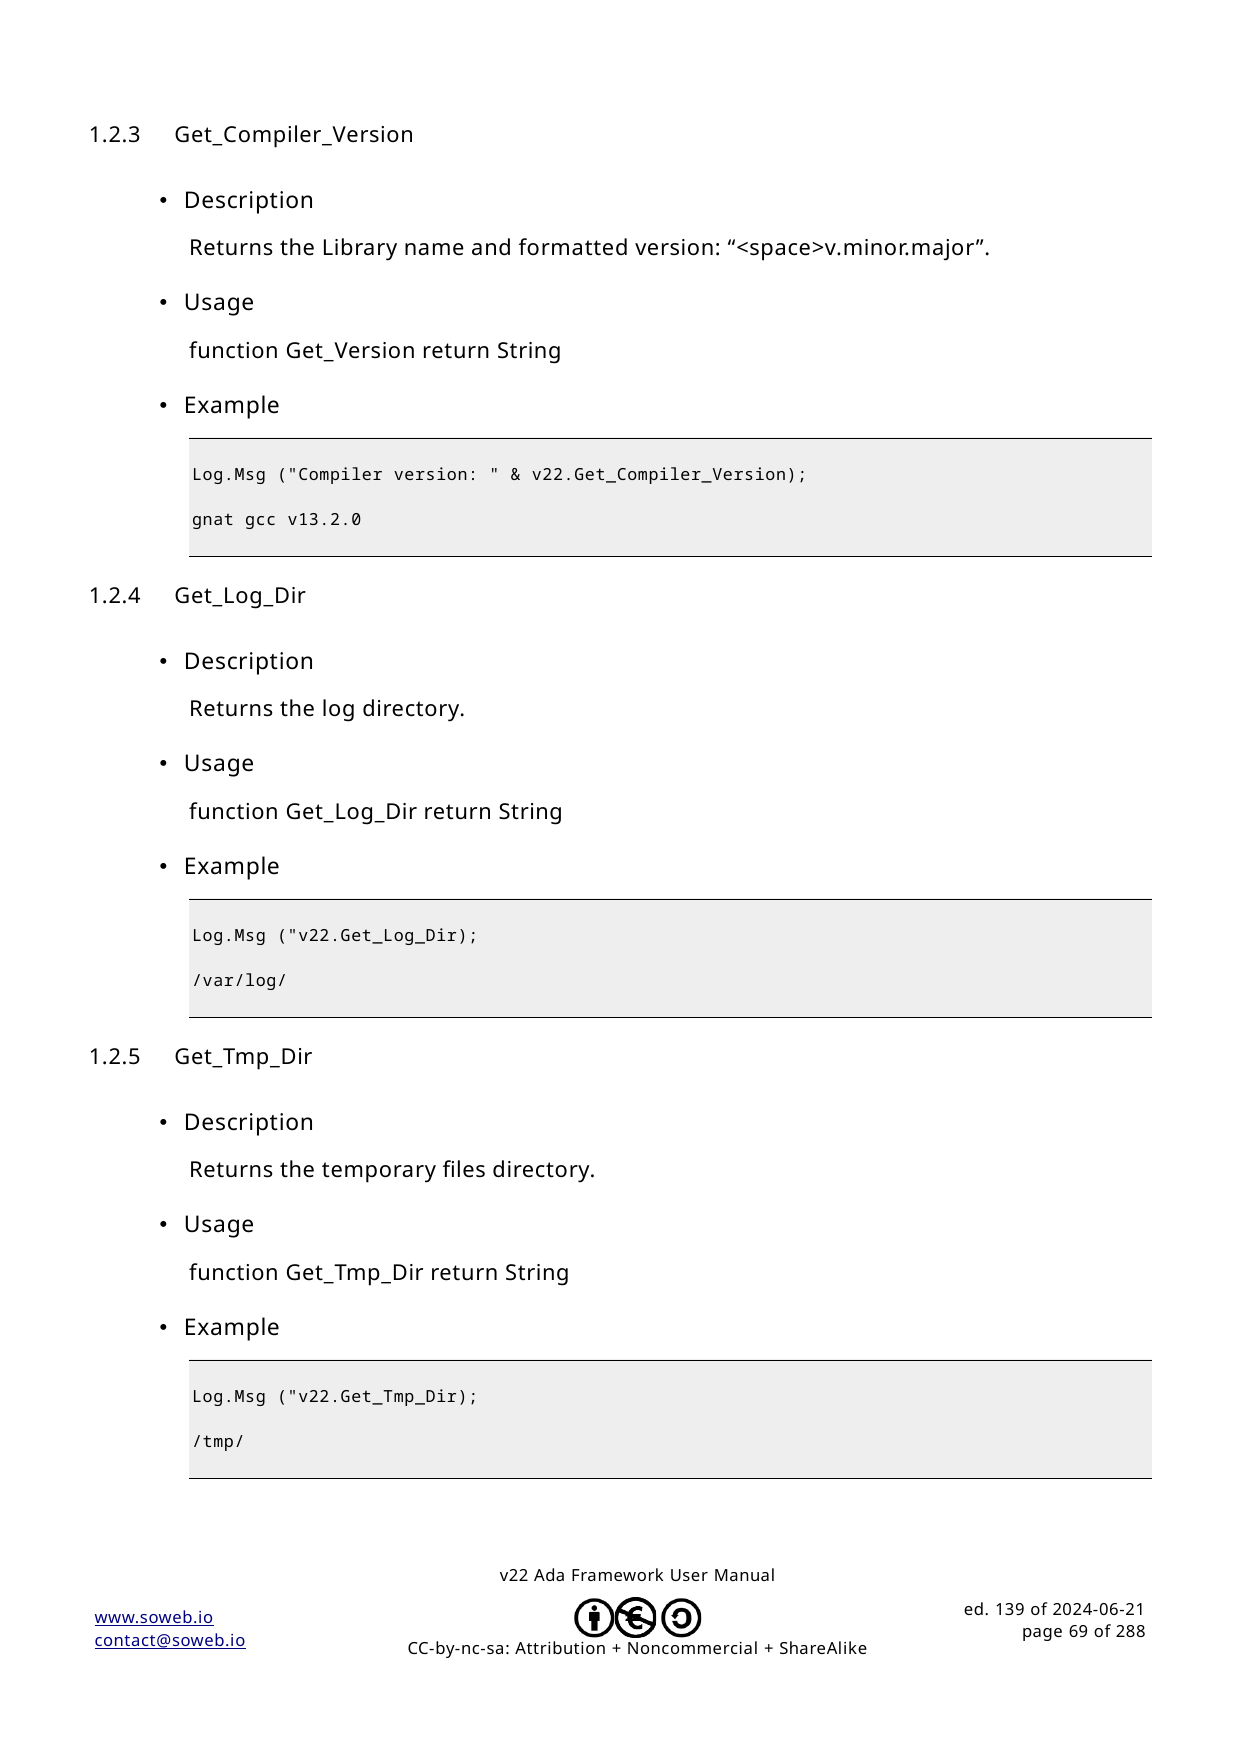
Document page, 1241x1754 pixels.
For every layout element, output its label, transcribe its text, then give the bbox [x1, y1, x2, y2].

subtitle Example [159, 849, 1152, 881]
text Returns the log directory. [189, 693, 1152, 723]
text function Get_Log_Dir return String [189, 796, 1152, 826]
text Returns the temporary files directory. [189, 1154, 1152, 1184]
subtitle Usage [159, 1208, 1152, 1239]
subtitle Get_Log_Dir [88, 579, 1152, 621]
subtitle Get_Compiler_Version [88, 118, 1152, 159]
subtitle Usage [159, 286, 1152, 317]
picture [660, 1597, 702, 1638]
subtitle Example [159, 1311, 1152, 1342]
subtitle Get_Tmp_Dir [88, 1041, 1152, 1082]
text function Get_Tmp_Dir return String [189, 1257, 1152, 1287]
subtitle Description [159, 1105, 1152, 1137]
list Log.Msg ("Compiler version: " & v22.Get_Compiler_Version); gnat gcc v13.2.0 [189, 460, 1152, 556]
subtitle Description [159, 183, 1152, 214]
list Log.Msg ("v22.Get_Tmp_Dir); /tmp/ [189, 1382, 1152, 1478]
picture [573, 1597, 657, 1638]
subtitle Example [159, 388, 1152, 420]
list Log.Msg ("v22.Get_Log_Dir); /var/log/ [189, 921, 1152, 1017]
text Returns the Library name and formatted version: “<space>v.minor.major”. [189, 232, 1152, 262]
subtitle Description [159, 644, 1152, 676]
text function Get_Version return String [189, 335, 1152, 365]
subtitle Usage [159, 747, 1152, 778]
